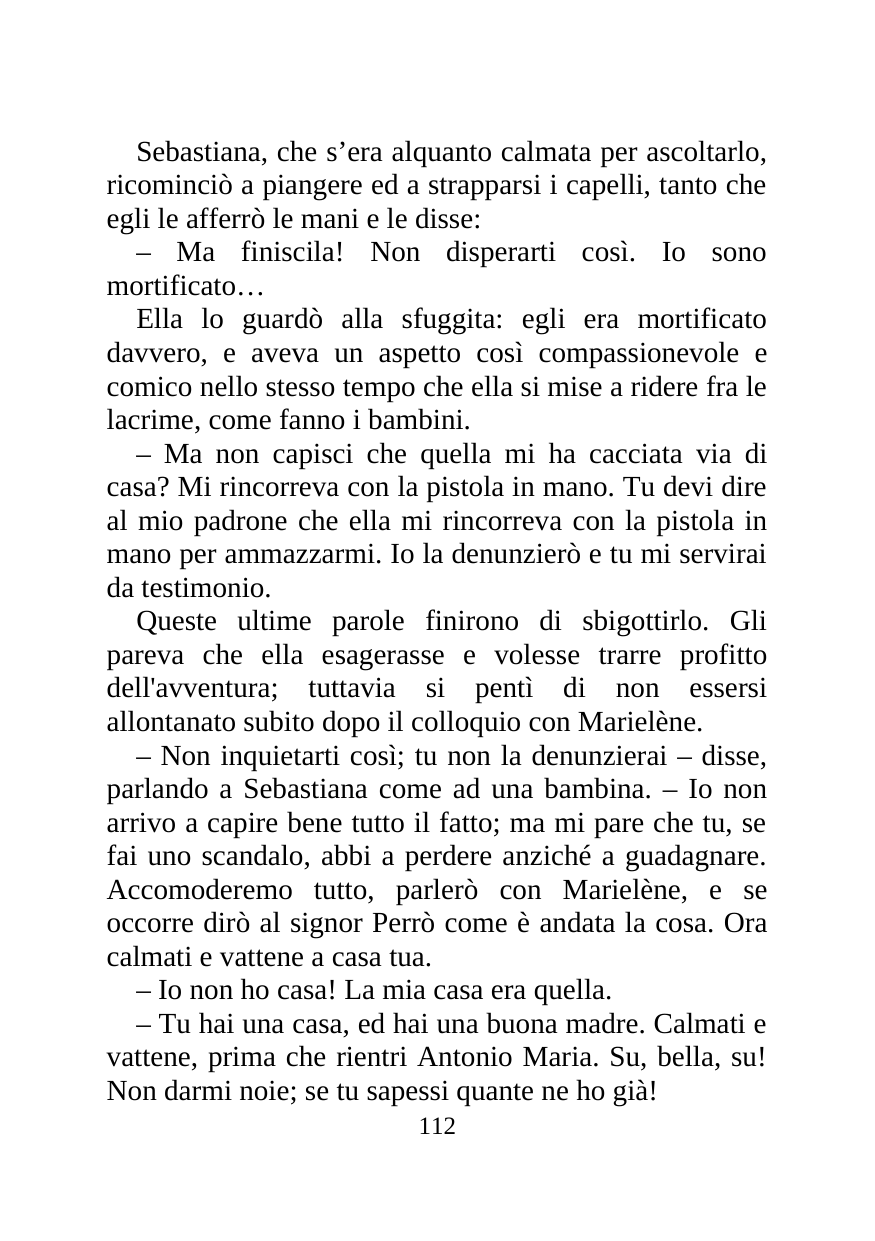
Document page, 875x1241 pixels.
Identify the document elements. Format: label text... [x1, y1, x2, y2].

text Queste ultime parole finirono di sbigottirlo. Gli pareva che ella esagerasse e volesse trarre profitto dell'avventura; tuttavia si pentì di non essersi allontanato subito dopo il colloquio con Marielène. [106, 603, 768, 738]
text – Ma non capisci che quella mi ha cacciata via di casa? Mi rincorreva con la pistola in mano. Tu devi dire al mio padrone che ella mi rincorreva con la pistola in mano per ammazzarmi. Io la denunzierò e tu mi servirai da testimonio. [106, 436, 768, 603]
text – Tu hai una casa, ed hai una buona madre. Calmati e vattene, prima che rientri Antonio Maria. Su, bella, su! Non darmi noie; se tu sapessi quante ne ho già! [106, 1006, 768, 1107]
text – Ma finiscila! Non disperarti così. Io sono mortificato… [106, 234, 768, 302]
text Ella lo guardò alla sfuggita: egli era mortificato davvero, e aveva un aspetto così compassionevole e comico nello stesso tempo che ella si mise a ridere fra le lacrime, come fanno i bambini. [106, 302, 768, 436]
text – Io non ho casa! La mia casa era quella. [106, 972, 768, 1006]
text – Non inquietarti così; tu non la denunzierai – disse, parlando a Sebastiana come ad una bambina. – Io non arrivo a capire bene tutto il fatto; ma mi pare che tu, se fai uno scandalo, abbi a perdere anziché a guadagnare. Accomoderemo tutto, parlerò con Marielène, e se occorre dirò al signor Perrò come è andata la cosa. Ora calmati e vattene a casa tua. [106, 738, 768, 972]
text Sebastiana, che s’era alquanto calmata per ascoltarlo, ricominciò a piangere ed a strapparsi i capelli, tanto che egli le afferrò le mani e le disse: [106, 134, 768, 234]
